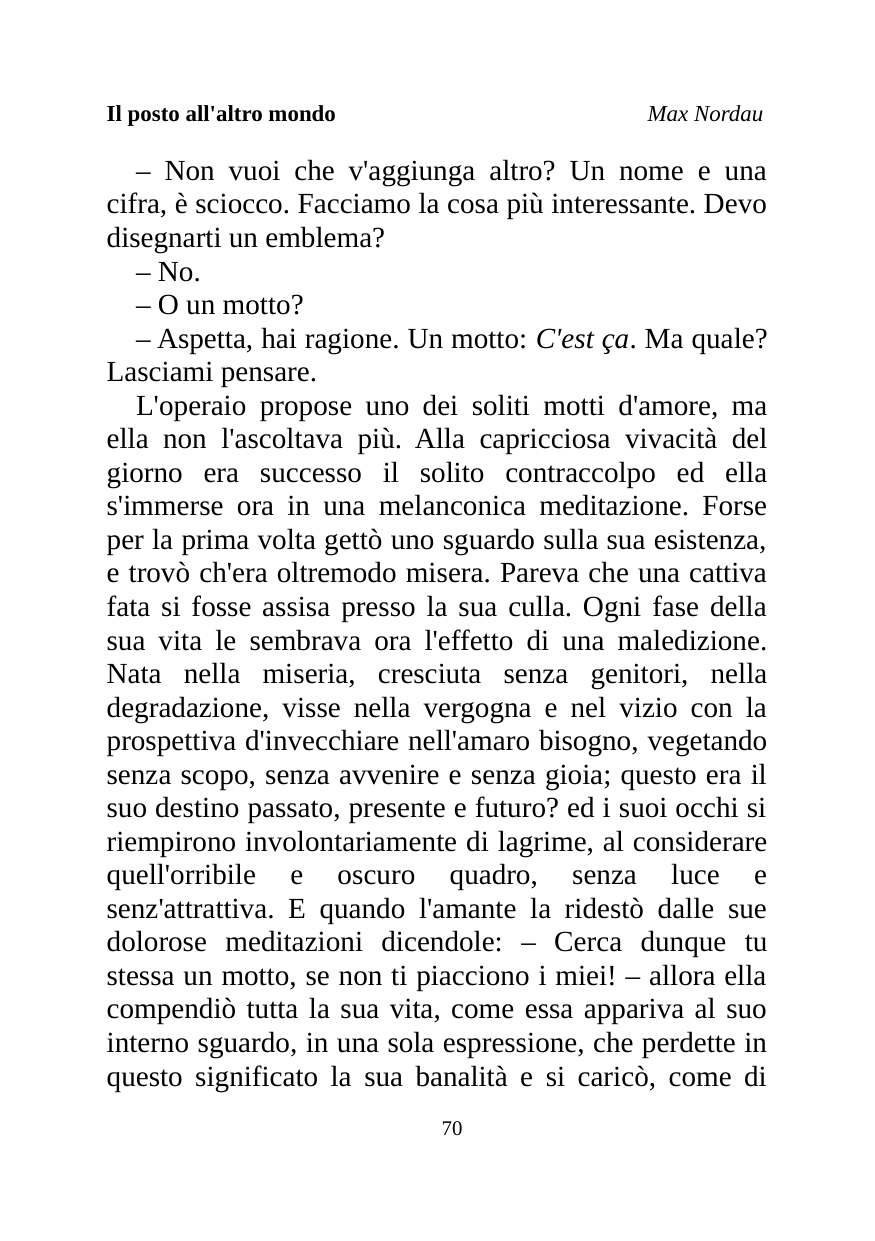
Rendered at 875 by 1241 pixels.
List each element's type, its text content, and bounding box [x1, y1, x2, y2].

text – Aspetta, hai ragione. Un motto: C'est ça. Ma quale? Lasciami pensare. [106, 321, 768, 388]
text – Non vuoi che v'aggiunga altro? Un nome e una cifra, è sciocco. Facciamo la cosa più interessante. Devo disegnarti un emblema? [106, 153, 768, 254]
text – No. [106, 254, 768, 287]
text – O un motto? [106, 287, 768, 321]
text L'operaio propose uno dei soliti motti d'amore, ma ella non l'ascoltava più. Alla capricciosa vivacità del giorno era successo il solito contraccolpo ed ella s'immerse ora in una melanconica meditazione. Forse per la prima volta gettò uno sguardo sulla sua esistenza, e trovò ch'era oltremodo misera. Pareva che una cattiva fata si fosse assisa presso la sua culla. Ogni fase della sua vita le sembrava ora l'effetto di una maledizione. Nata nella miseria, cresciuta senza genitori, nella degradazione, visse nella vergogna e nel vizio con la prospettiva d'invecchiare nell'amaro bisogno, vegetando senza scopo, senza avvenire e senza gioia; questo era il suo destino passato, presente e futuro? ed i suoi occhi si riempirono involontariamente di lagrime, al considerare quell'orribile e oscuro quadro, senza luce e senz'attrattiva. E quando l'amante la ridestò dalle sue dolorose meditazioni dicendole: – Cerca dunque tu stessa un motto, se non ti piacciono i miei! – allora ella compendiò tutta la sua vita, come essa appariva al suo interno sguardo, in una sola espressione, che perdette in questo significato la sua banalità e si caricò, come di [106, 388, 768, 1092]
